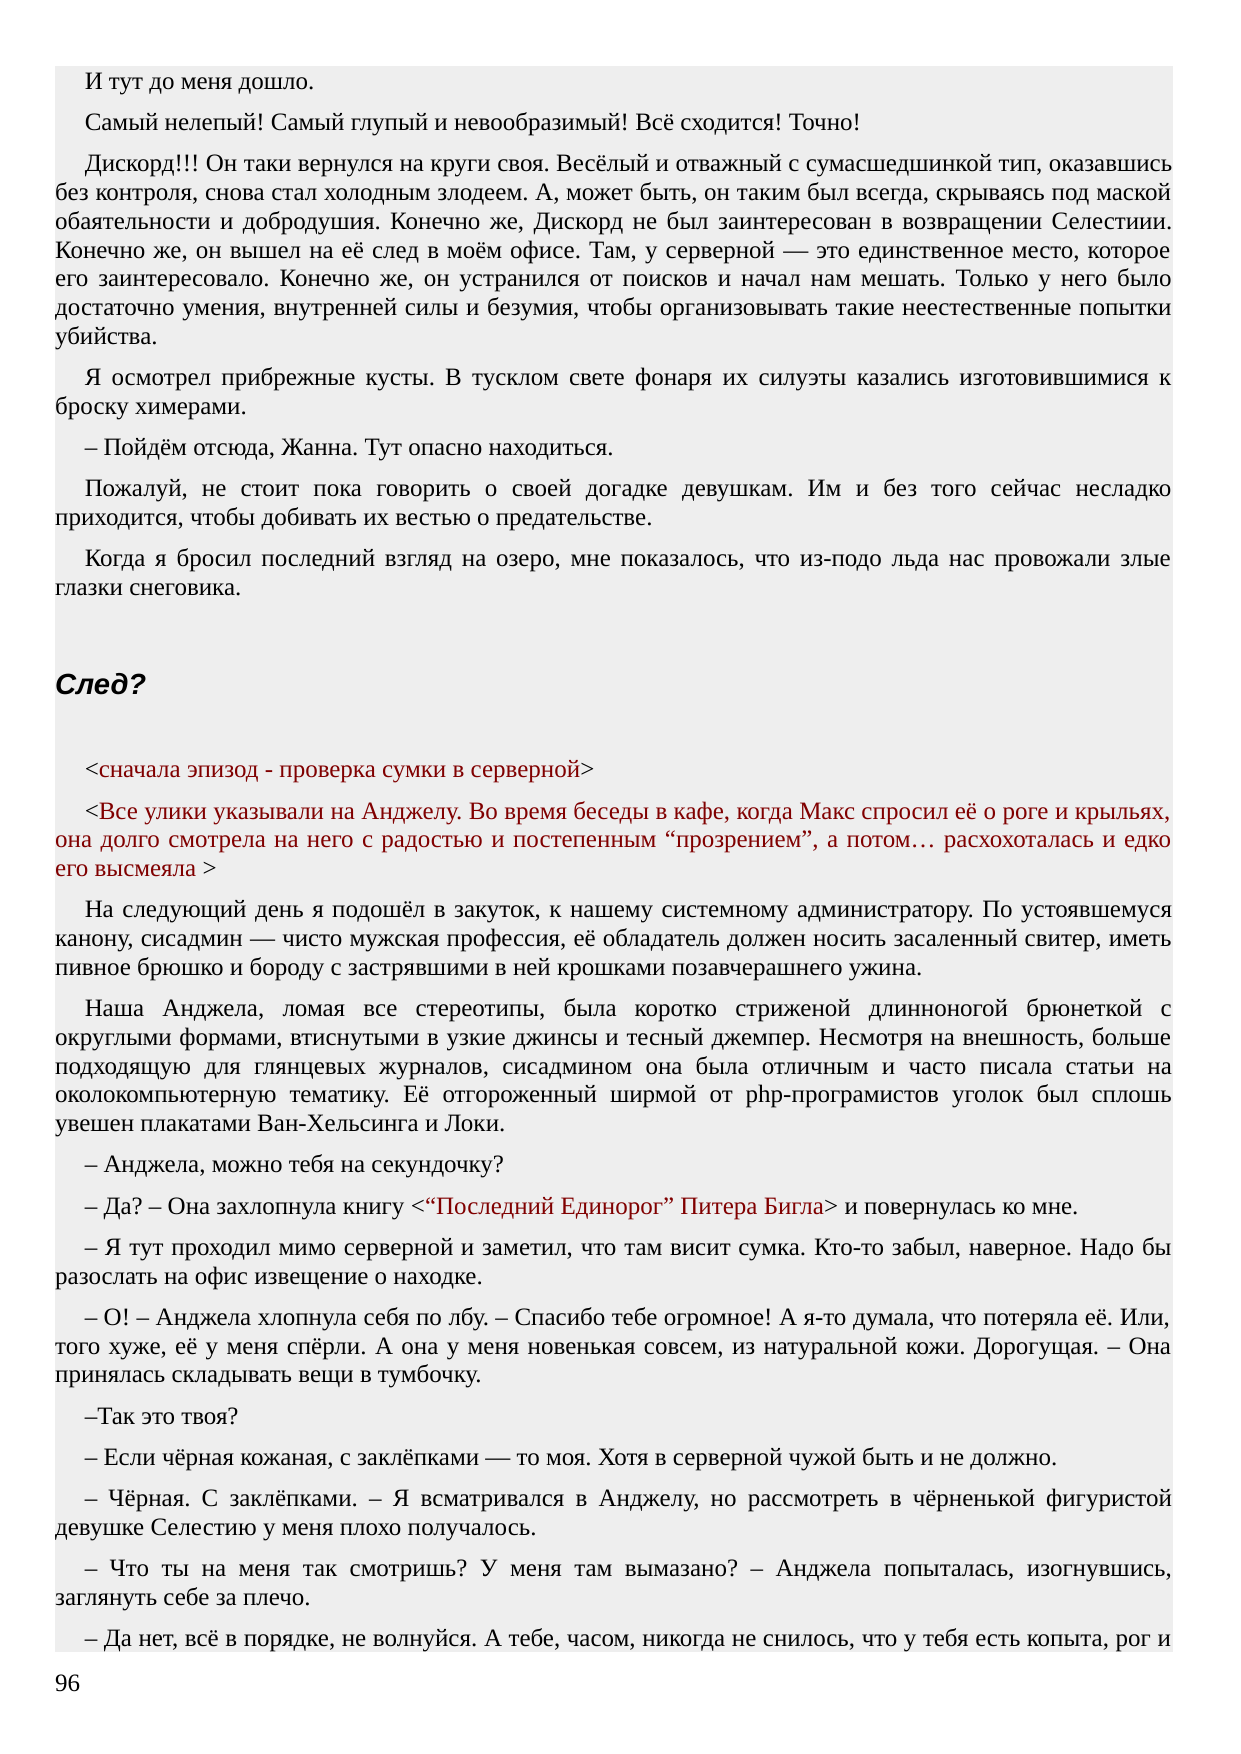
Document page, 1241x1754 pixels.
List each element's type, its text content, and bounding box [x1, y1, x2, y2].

text Наша Анджела, ломая все стереотипы, была коротко стриженой длинноногой брюнеткой с округлыми формами, втиснутыми в узкие джинсы и тесный джемпер. Несмотря на внешность, больше подходящую для глянцевых журналов, сисадмином она была отличным и часто писала статьи на околокомпьютерную тематику. Её отгороженный ширмой от php-програмистов уголок был сплошь увешен плакатами Ван-Хельсинга и Локи. [55, 993, 1173, 1137]
text – Анджела, можно тебя на секундочку? [55, 1149, 1173, 1178]
subtitle След? [55, 667, 1173, 701]
text Пожалуй, не стоит пока говорить о своей догадке девушкам. Им и без того сейчас несладко приходится, чтобы добивать их вестью о предательстве. [55, 473, 1173, 531]
text Я осмотрел прибрежные кусты. В тусклом свете фонаря их силуэты казались изготовившимися к броску химерами. [55, 362, 1173, 420]
text <сначала эпизод - проверка сумки в серверной> [55, 754, 1173, 783]
text – О! – Анджела хлопнула себя по лбу. – Спасибо тебе огромное! А я-то думала, что потеряла её. Или, того хуже, её у меня спёрли. А она у меня новенькая совсем, из натуральной кожи. Дорогущая. – Она принялась складывать вещи в тумбочку. [55, 1302, 1173, 1388]
text <Все улики указывали на Анджелу. Во время беседы в кафе, когда Макс спросил её о роге и крыльях, она долго смотрела на него с радостью и постепенным “прозрением”, а потом… расхохоталась и едко его высмеяла > [55, 796, 1173, 882]
text – Пойдём отсюда, Жанна. Тут опасно находиться. [55, 432, 1173, 461]
text – Да? – Она захлопнула книгу <“Последний Единорог” Питера Бигла> и повернулась ко мне. [55, 1191, 1173, 1219]
text Дискорд!!! Он таки вернулся на круги своя. Весёлый и отважный с сумасшедшинкой тип, оказавшись без контроля, снова стал холодным злодеем. А, может быть, он таким был всегда, скрываясь под маской обаятельности и добродушия. Конечно же, Дискорд не был заинтересован в возвращении Селестиии. Конечно же, он вышел на её след в моём офисе. Там, у серверной — это единственное место, которое его заинтересовало. Конечно же, он устранился от поисков и начал нам мешать. Только у него было достаточно умения, внутренней силы и безумия, чтобы организовывать такие неестественные попытки убийства. [55, 148, 1173, 350]
text –Так это твоя? [55, 1401, 1173, 1429]
text На следующий день я подошёл в закуток, к нашему системному администратору. По устоявшемуся канону, сисадмин — чисто мужская профессия, её обладатель должен носить засаленный свитер, иметь пивное брюшко и бороду с застрявшими в ней крошками позавчерашнего ужина. [55, 894, 1173, 981]
text Когда я бросил последний взгляд на озеро, мне показалось, что из-подо льда нас провожали злые глазки снеговика. [55, 543, 1173, 601]
text Самый нелепый! Самый глупый и невообразимый! Всё сходится! Точно! [55, 107, 1173, 136]
text – Что ты на меня так смотришь? У меня там вымазано? – Анджела попыталась, изогнувшись, заглянуть себе за плечо. [55, 1553, 1173, 1611]
text – Если чёрная кожаная, с заклёпками — то моя. Хотя в серверной чужой быть и не должно. [55, 1442, 1173, 1471]
text – Я тут проходил мимо серверной и заметил, что там висит сумка. Кто-то забыл, наверное. Надо бы разослать на офис извещение о находке. [55, 1232, 1173, 1289]
text – Да нет, всё в порядке, не волнуйся. А тебе, часом, никогда не снилось, что у тебя есть копыта, рог и [55, 1623, 1173, 1652]
text – Чёрная. С заклёпками. – Я всматривался в Анджелу, но рассмотреть в чёрненькой фигуристой девушке Селестию у меня плохо получалось. [55, 1483, 1173, 1541]
text И тут до меня дошло. [55, 66, 1173, 95]
